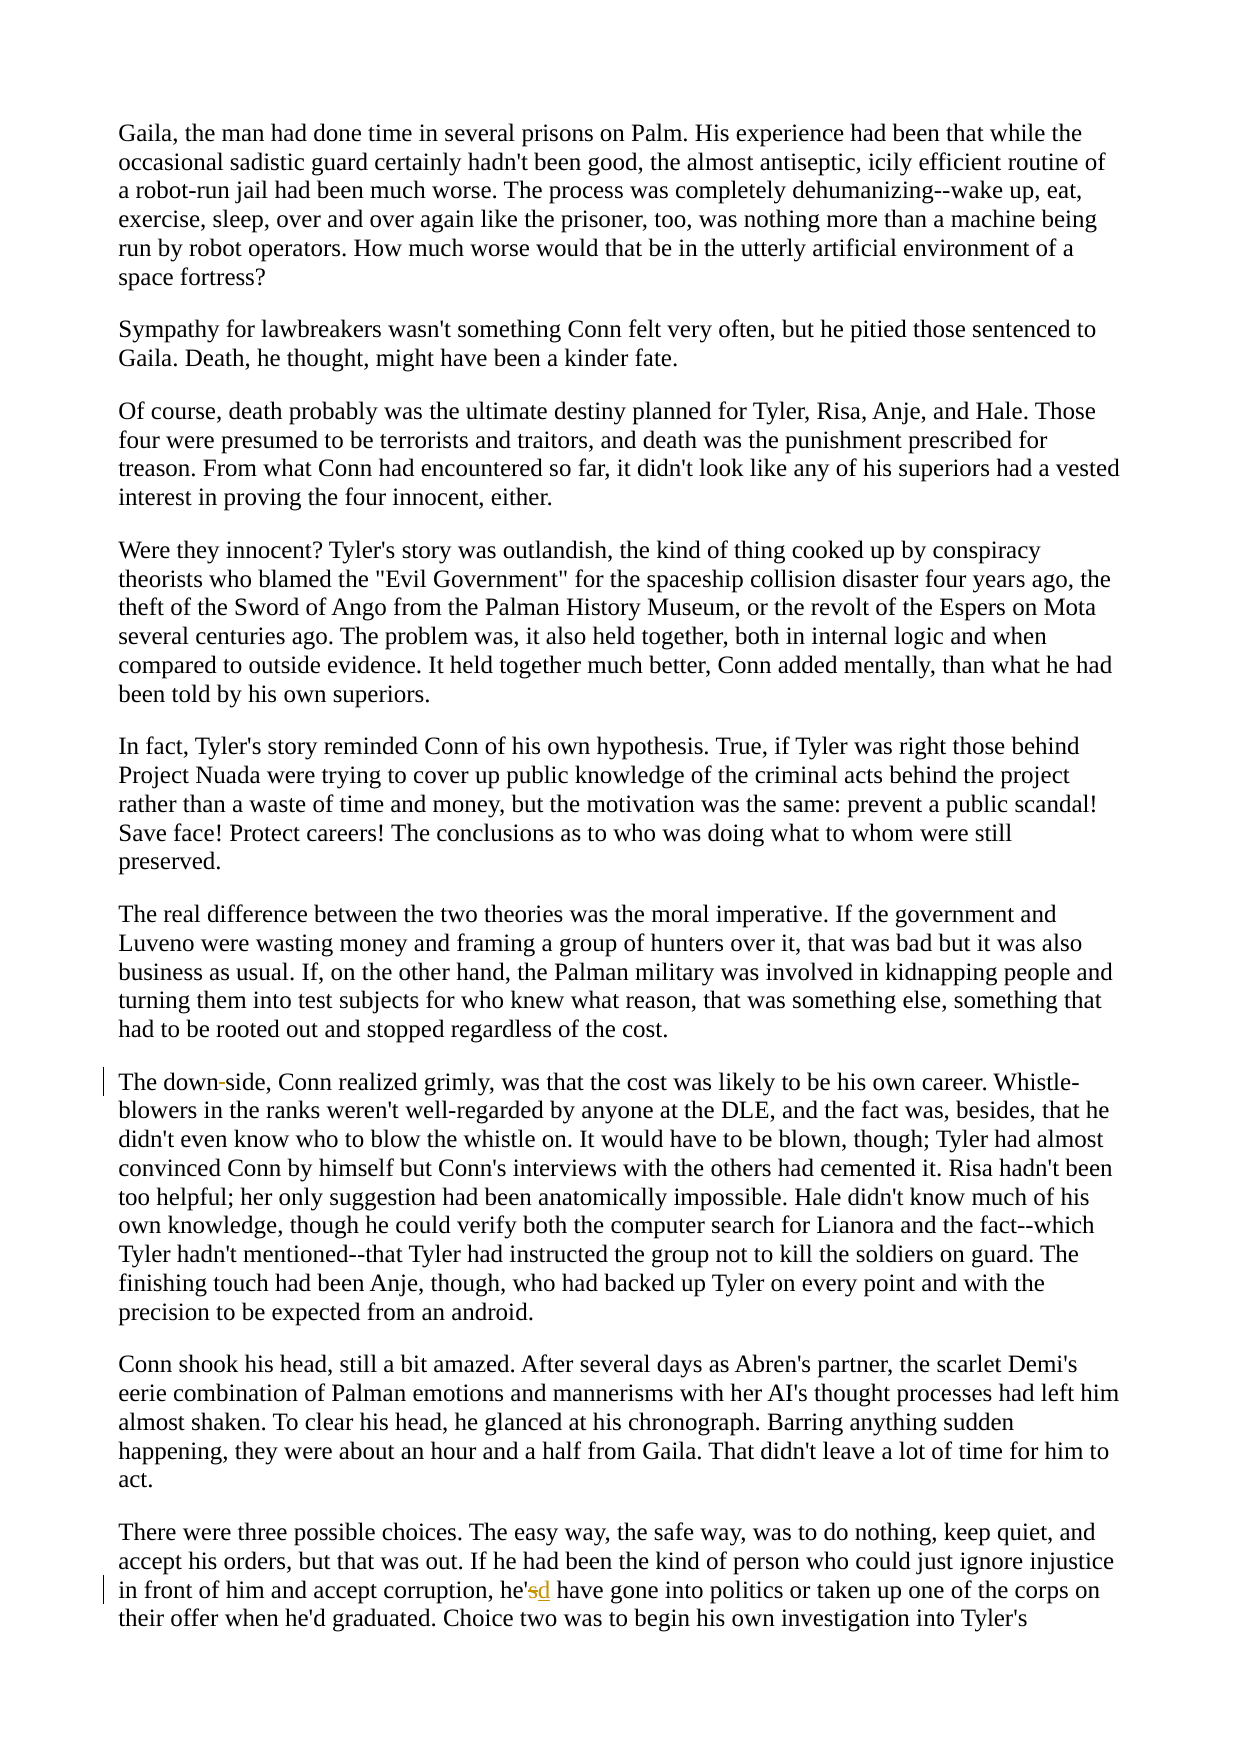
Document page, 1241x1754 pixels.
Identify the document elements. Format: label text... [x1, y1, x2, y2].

text Gaila, the man had done time in several prisons on Palm. His experience had been that while the occasional sadistic guard certainly hadn't been good, the almost antiseptic, icily efficient routine of a robot-run jail had been much worse. The process was completely dehumanizing--wake up, eat, exercise, sleep, over and over again like the prisoner, too, was nothing more than a machine being run by robot operators. How much worse would that be in the utterly artificial environment of a space fortress? [118, 118, 1122, 291]
text Conn shook his head, still a bit amazed. After several days as Abren's partner, the scarlet Demi's eerie combination of Palman emotions and mannerisms with her AI's thought processes had left him almost shaken. To clear his head, he glanced at his chronograph. Barring anything sudden happening, they were about an hour and a half from Gaila. That didn't leave a lot of time for him to act. [118, 1349, 1122, 1493]
text Sympathy for lawbreakers wasn't something Conn felt very often, but he pitied those sentenced to Gaila. Death, he thought, might have been a kinder fate. [118, 314, 1122, 372]
text The downside, Conn realized grimly, was that the cost was likely to be his own career. Whistle-blowers in the ranks weren't well-regarded by anyone at the DLE, and the fact was, besides, that he didn't even know who to blow the whistle on. It would have to be blown, though; Tyler had almost convinced Conn by himself but Conn's interviews with the others had cemented it. Risa hadn't been too helpful; her only suggestion had been anatomically impossible. Hale didn't know much of his own knowledge, though he could verify both the computer search for Lianora and the fact--which Tyler hadn't mentioned--that Tyler had instructed the group not to kill the soldiers on guard. The finishing touch had been Anje, though, who had backed up Tyler on every point and with the precision to be expected from an android. [118, 1067, 1122, 1326]
text The real difference between the two theories was the moral imperative. If the government and Luveno were wasting money and framing a group of hunters over it, that was bad but it was also business as usual. If, on the other hand, the Palman military was involved in kidnapping people and turning them into test subjects for who knew what reason, that was something else, something that had to be rooted out and stopped regardless of the cost. [118, 899, 1122, 1043]
text There were three possible choices. The easy way, the safe way, was to do nothing, keep quiet, and accept his orders, but that was out. If he had been the kind of person who could just ignore injustice in front of him and accept corruption, he'd have gone into politics or taken up one of the corps on their offer when he'd graduated. Choice two was to begin his own investigation into Tyler's [118, 1517, 1122, 1632]
text Of course, death probably was the ultimate destiny planned for Tyler, Risa, Anje, and Hale. Those four were presumed to be terrorists and traitors, and death was the punishment prescribed for treason. From what Conn had encountered so far, it didn't look like any of his superiors had a vested interest in proving the four innocent, either. [118, 396, 1122, 511]
text In fact, Tyler's story reminded Conn of his own hypothesis. True, if Tyler was right those behind Project Nuada were trying to cover up public knowledge of the criminal acts behind the project rather than a waste of time and money, but the motivation was the same: prevent a public scandal! Save face! Protect careers! The conclusions as to who was doing what to whom were still preserved. [118, 731, 1122, 875]
text Were they innocent? Tyler's story was outlandish, the kind of thing cooked up by conspiracy theorists who blamed the "Evil Government" for the spaceship collision disaster four years ago, the theft of the Sword of Ango from the Palman History Museum, or the revolt of the Espers on Mota several centuries ago. The problem was, it also held together, both in internal logic and when compared to outside evidence. It held together much better, Conn added mentally, than what he had been told by his own superiors. [118, 535, 1122, 707]
